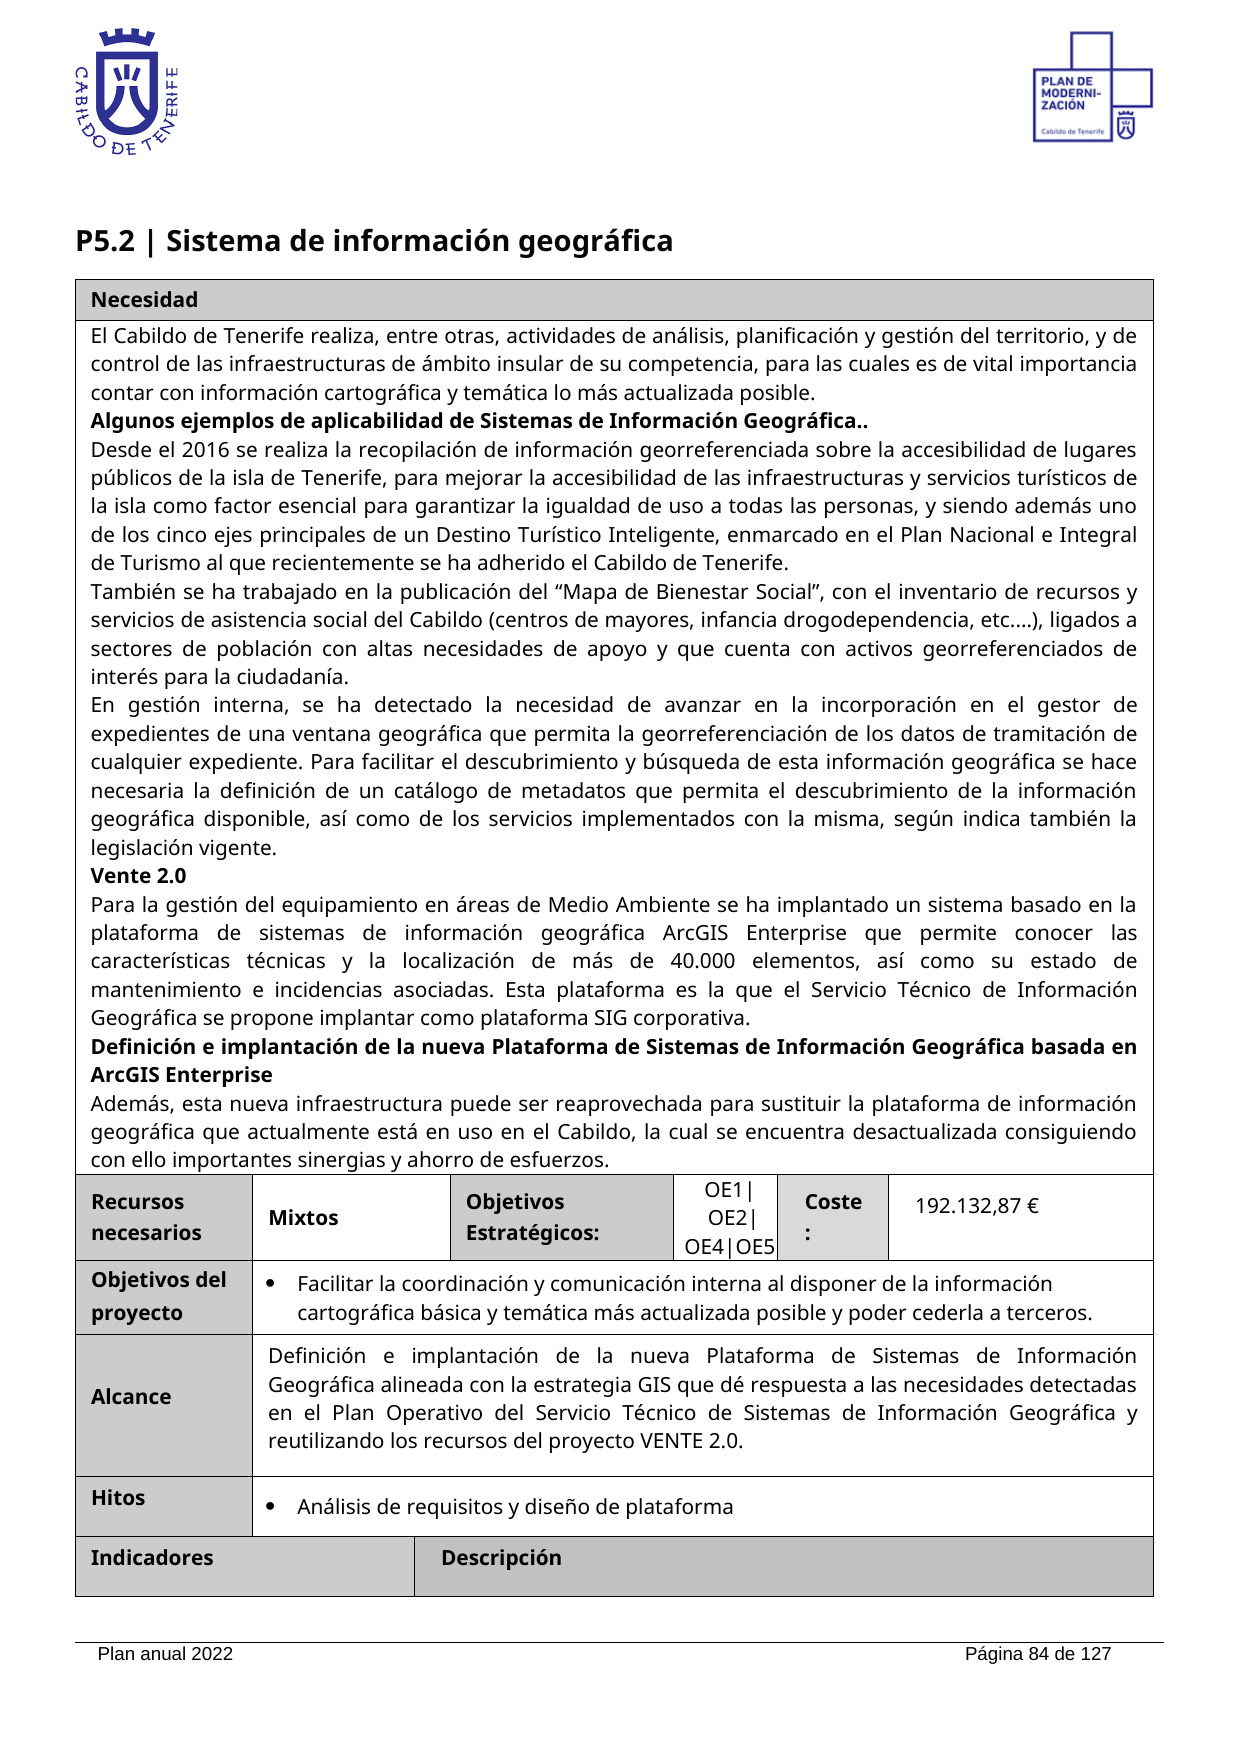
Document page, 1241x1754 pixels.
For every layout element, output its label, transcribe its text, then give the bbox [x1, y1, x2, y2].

table_cell Análisis de requisitos y diseño de plataforma [253, 1477, 1153, 1536]
table_cell Facilitar la coordinación y comunicación interna al disponer de la información cartográfica básica y temática más actualizada posible y poder cederla a terceros. [253, 1261, 1153, 1334]
table_cell Hitos [76, 1477, 252, 1536]
table_cell Objetivos Estratégicos: [451, 1175, 673, 1260]
table_cell Indicadores [76, 1537, 414, 1596]
table_cell OE1|OE2| OE4|OE5 [674, 1175, 777, 1260]
table_cell Recursos necesarios [76, 1175, 252, 1260]
table_cell Coste: [778, 1175, 888, 1260]
table_cell Descripción [415, 1537, 1153, 1596]
table_cell Alcance [76, 1335, 252, 1476]
table_cell Mixtos [253, 1175, 450, 1260]
table_cell 192.132,87 € [889, 1175, 1153, 1260]
table_cell Objetivos del proyecto [76, 1261, 252, 1334]
text P5.2 | Sistema de información geográfica [75, 220, 1165, 260]
table_cell El Cabildo de Tenerife realiza, entre otras, actividades de análisis, planificación y gestión del territorio, y de control de las infraestructuras de ámbito insular de su competencia, para las cuales es de vital importancia contar con información cartográfica y temática lo más actualizada posible. Algunos ejemplos de aplicabilidad de Sistemas de Información Geográfica.. Desde el 2016 se realiza la recopilación de información georreferenciada sobre la accesibilidad de lugares públicos de la isla de Tenerife, para mejorar la accesibilidad de las infraestructuras y servicios turísticos de la isla como factor esencial para garantizar la igualdad de uso a todas las personas, y siendo además uno de los cinco ejes principales de un Destino Turístico Inteligente, enmarcado en el Plan Nacional e Integral de Turismo al que recientemente se ha adherido el Cabildo de Tenerife. También se ha trabajado en la publicación del “Mapa de Bienestar Social”, con el inventario de recursos y servicios de asistencia social del Cabildo (centros de mayores, infancia drogodependencia, etc.…), ligados a sectores de población con altas necesidades de apoyo y que cuenta con activos georreferenciados de interés para la ciudadanía. En gestión interna, se ha detectado la necesidad de avanzar en la incorporación en el gestor de expedientes de una ventana geográfica que permita la georreferenciación de los datos de tramitación de cualquier expediente. Para facilitar el descubrimiento y búsqueda de esta información geográfica se hace necesaria la definición de un catálogo de metadatos que permita el descubrimiento de la información geográfica disponible, así como de los servicios implementados con la misma, según indica también la legislación vigente. Vente 2.0 Para la gestión del equipamiento en áreas de Medio Ambiente se ha implantado un sistema basado en la plataforma de sistemas de información geográfica ArcGIS Enterprise que permite conocer las características técnicas y la localización de más de 40.000 elementos, así como su estado de mantenimiento e incidencias asociadas. Esta plataforma es la que el Servicio Técnico de Información Geográfica se propone implantar como plataforma SIG corporativa. Definición e implantación de la nueva Plataforma de Sistemas de Información Geográfica basada en ArcGIS Enterprise Además, esta nueva infraestructura puede ser reaprovechada para sustituir la plataforma de información geográfica que actualmente está en uso en el Cabildo, la cual se encuentra desactualizada consiguiendo con ello importantes sinergias y ahorro de esfuerzos. [76, 321, 1153, 1174]
table_header Necesidad [76, 280, 1153, 320]
table_cell Definición e implantación de la nueva Plataforma de Sistemas de Información Geográfica alineada con la estrategia GIS que dé respuesta a las necesidades detectadas en el Plan Operativo del Servicio Técnico de Sistemas de Información Geográfica y reutilizando los recursos del proyecto VENTE 2.0. [253, 1335, 1153, 1476]
